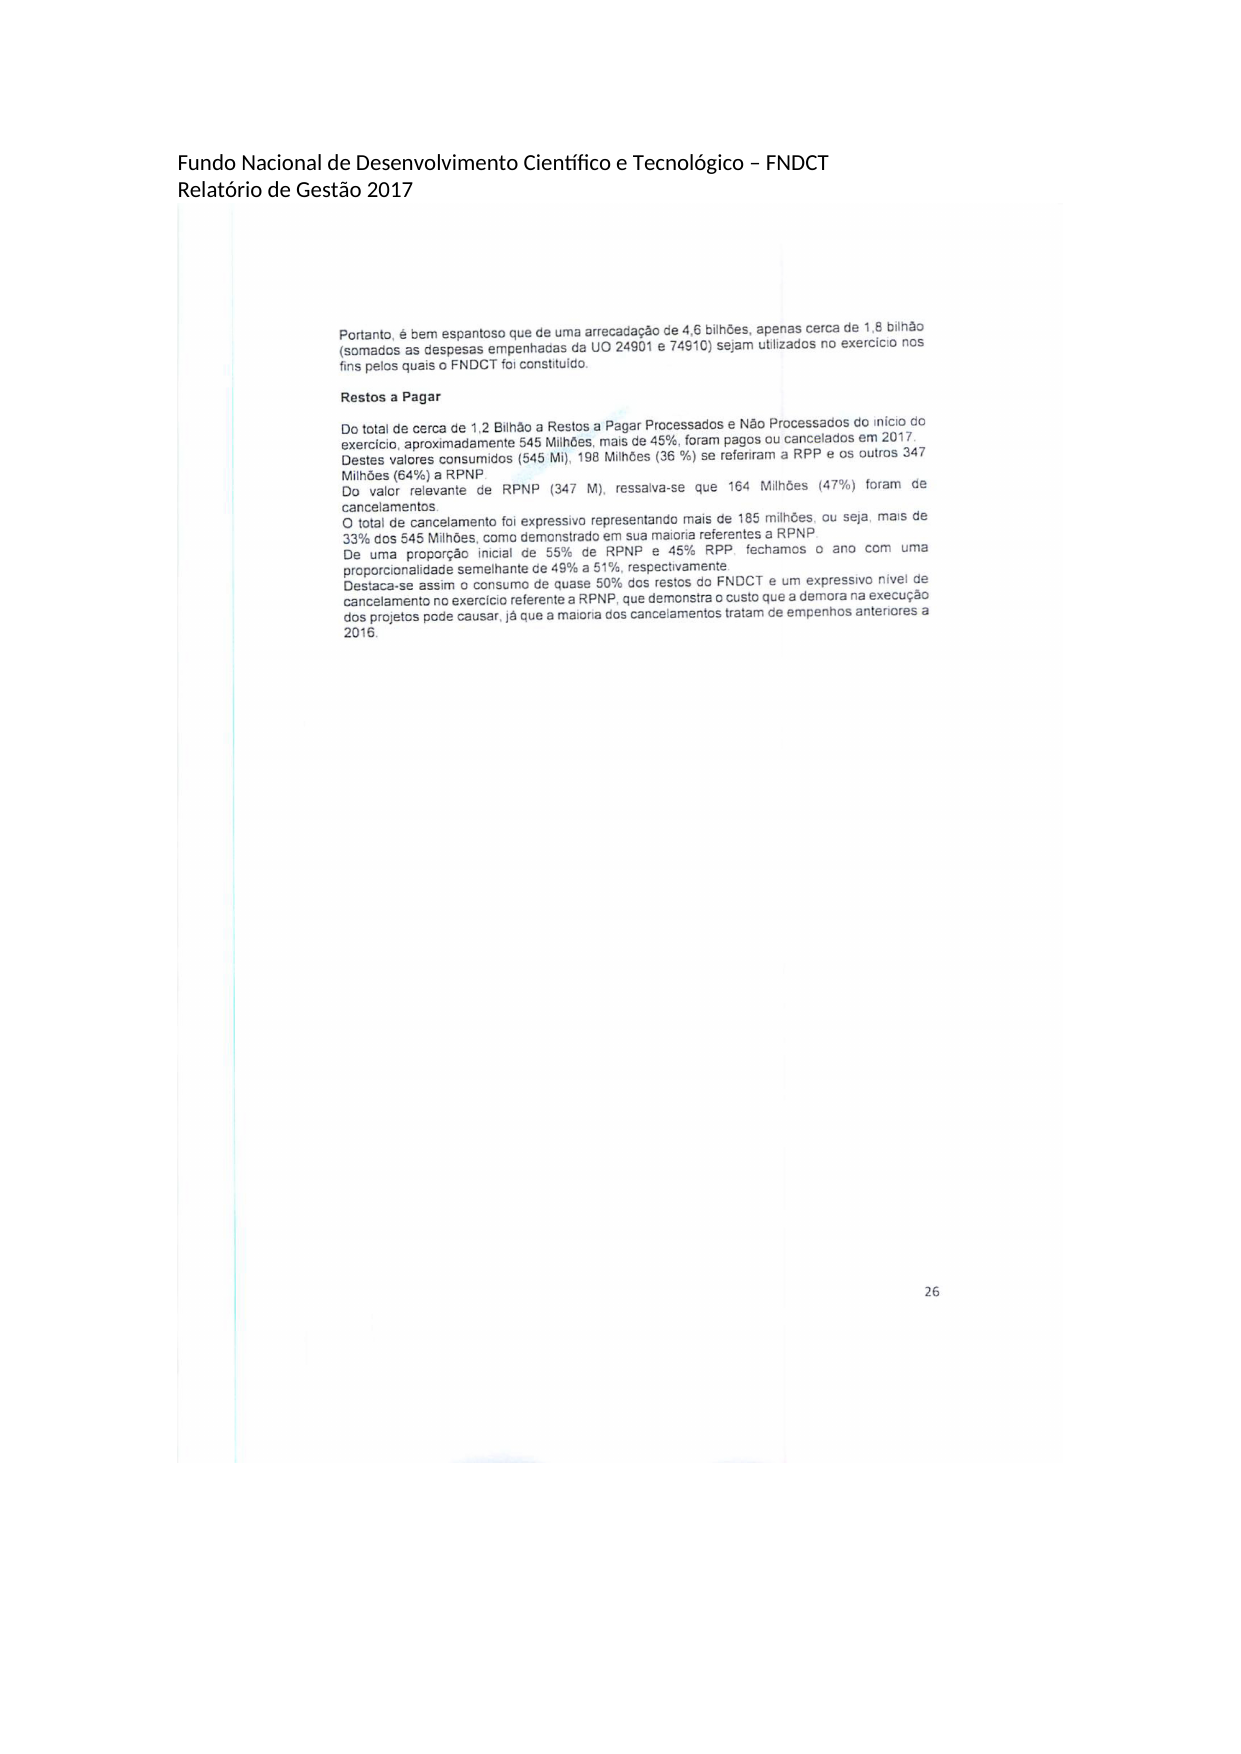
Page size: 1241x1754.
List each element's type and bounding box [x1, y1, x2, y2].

picture [177, 203, 1063, 1463]
